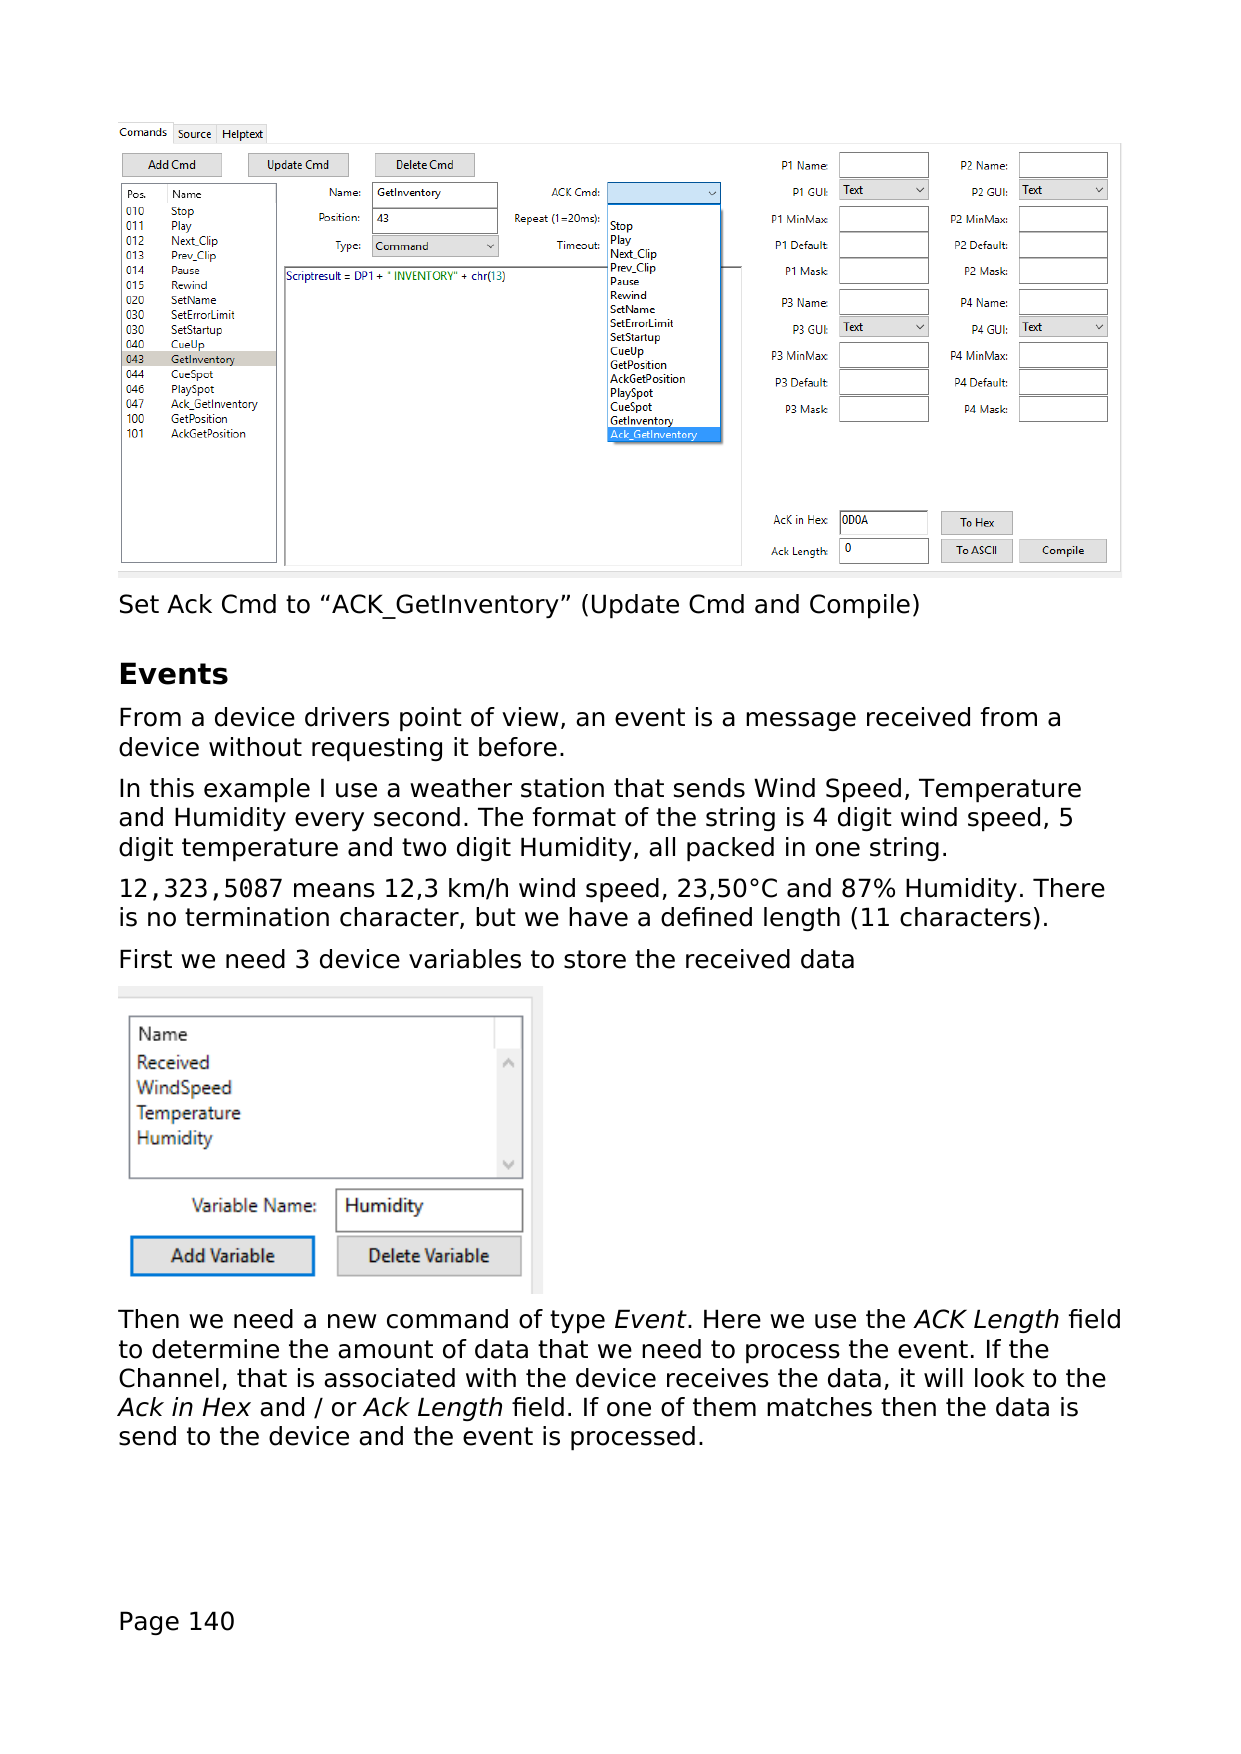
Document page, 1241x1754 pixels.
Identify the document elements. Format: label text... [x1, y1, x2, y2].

text In this example I use a weather station that sends Wind Speed, Temperature and Humidity every second. The format of the string is 4 digit wind speed, 5 digit temperature and two digit Humidity, all packed in one string. [118, 774, 1122, 862]
text Set Ack Cmd to “ACK_GetInventory” (Update Cmd and Compile) [118, 590, 1122, 619]
subtitle Events [118, 657, 1122, 691]
text First we need 3 device variables to store the received data [118, 945, 1122, 974]
text Then we need a new command of type Event. Here we use the ACK Length field to determine the amount of data that we need to process the event. If the Channel, that is associated with the device receives the data, it will look to the Ack in Hex and / or Ack Length field. If one of them matches then the data is send to the device and the event is processed. [118, 1306, 1122, 1451]
text 12,323,5087 means 12,3 km/h wind speed, 23,50°C and 87% Humidity. There is no termination character, but we have a defined length (11 characters). [118, 874, 1122, 933]
picture [118, 986, 544, 1294]
text From a device drivers point of view, an event is a message received from a device without requesting it before. [118, 703, 1122, 762]
picture [118, 118, 1123, 578]
